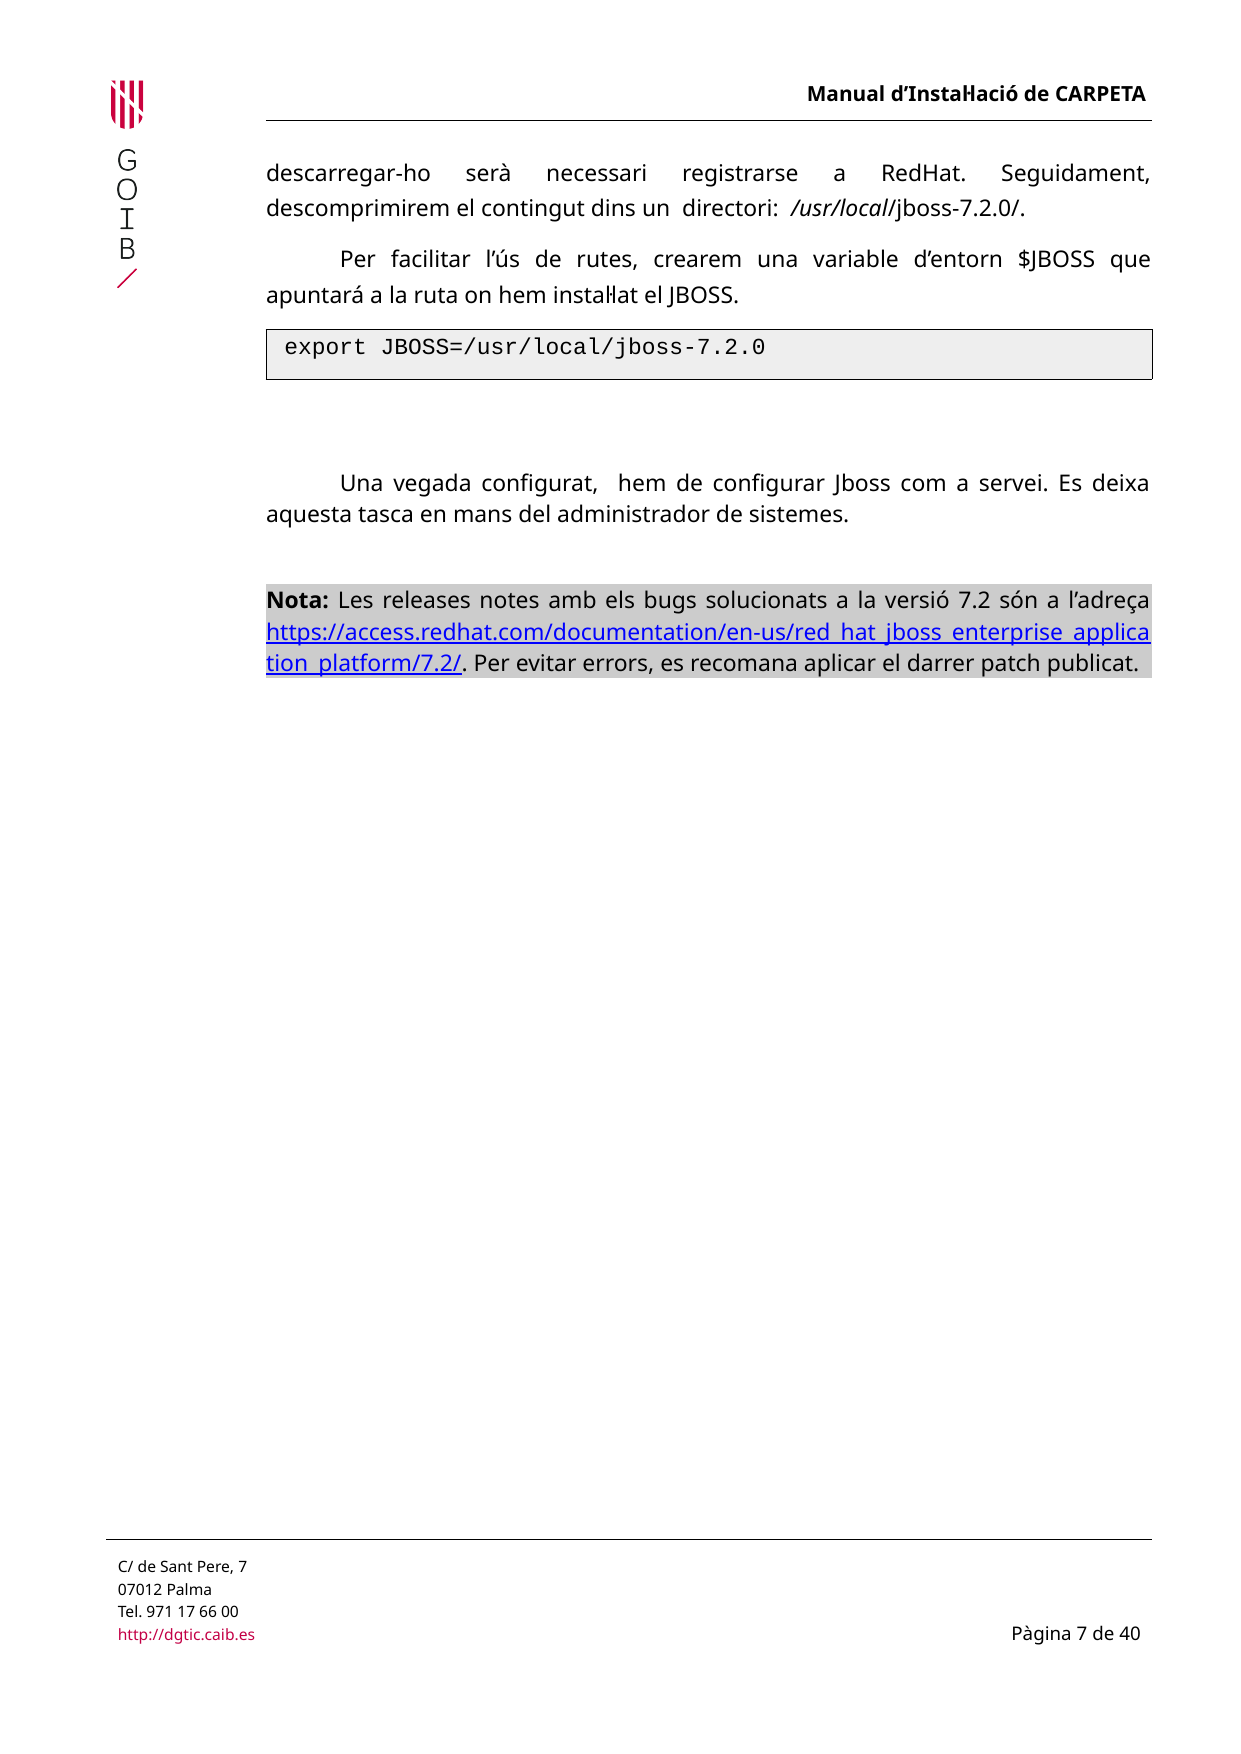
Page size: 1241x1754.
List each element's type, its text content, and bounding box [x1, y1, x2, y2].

text Una vegada configurat, hem de configurar Jboss com a servei. Es deixa aquesta tasca en mans del administrador de sistemes. [266, 467, 1152, 529]
text Per facilitar l’ús de rutes, crearem una variable d’entorn $JBOSS que apuntará a la ruta on hem instal·lat el JBOSS. [266, 243, 1152, 310]
picture [82, 57, 172, 319]
table_header export JBOSS=/usr/local/jboss-7.2.0 [267, 330, 1152, 379]
text Nota: Les releases notes amb els bugs solucionats a la versió 7.2 són a l’adreça https://access.redhat.com/documentation/en-us/red_hat_jboss_enterprise_application_platform/7.2/. Per evitar errors, es recomana aplicar el darrer patch publicat. [266, 584, 1152, 678]
text descarregar-ho serà necessari registrarse a RedHat. Seguidament, descomprimirem el contingut dins un directori: /usr/local/jboss-7.2.0/. [266, 156, 1152, 224]
